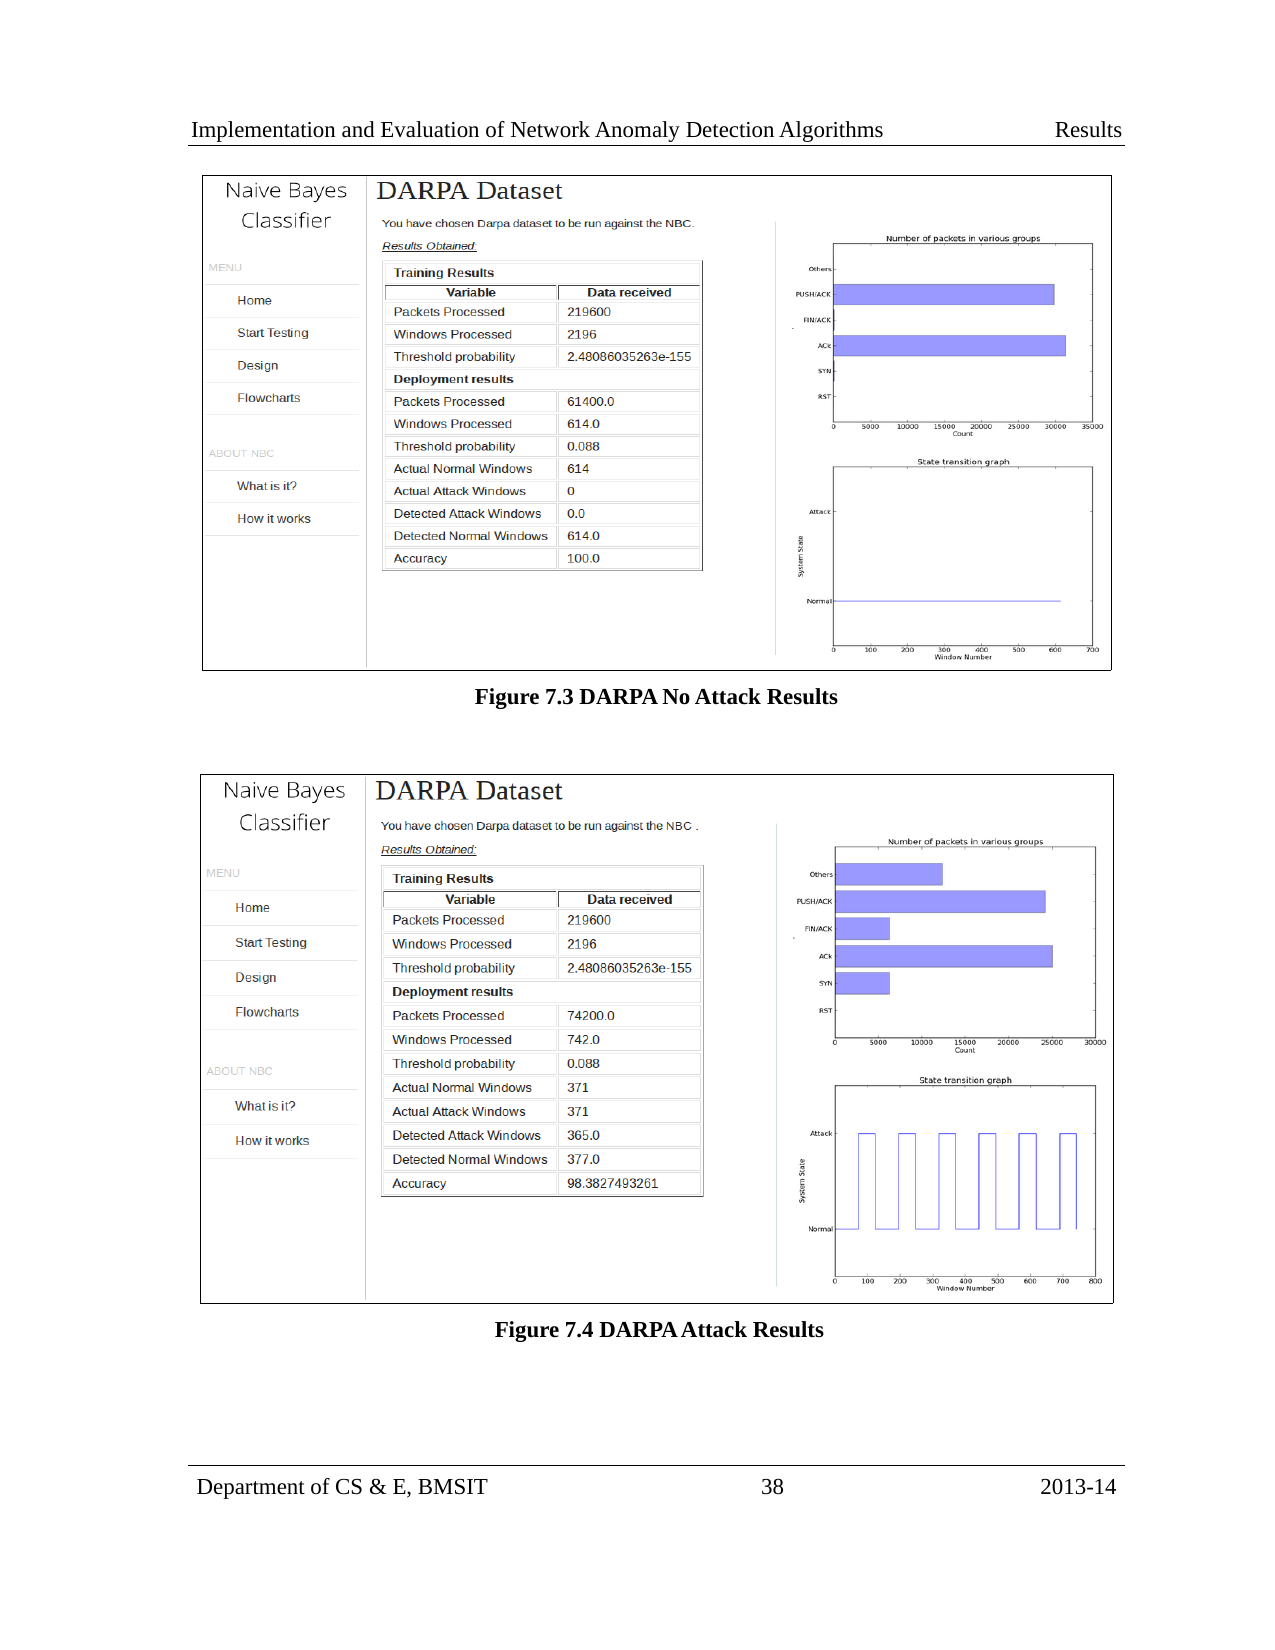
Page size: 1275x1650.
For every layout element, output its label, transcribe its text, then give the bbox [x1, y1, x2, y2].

text Figure 7.4 DARPA Attack Results [188, 1300, 1125, 1342]
picture [202, 777, 1110, 1300]
picture [205, 177, 1108, 667]
text Figure 7.3 DARPA No Attack Results [188, 667, 1125, 709]
text [201, 775, 1113, 1303]
